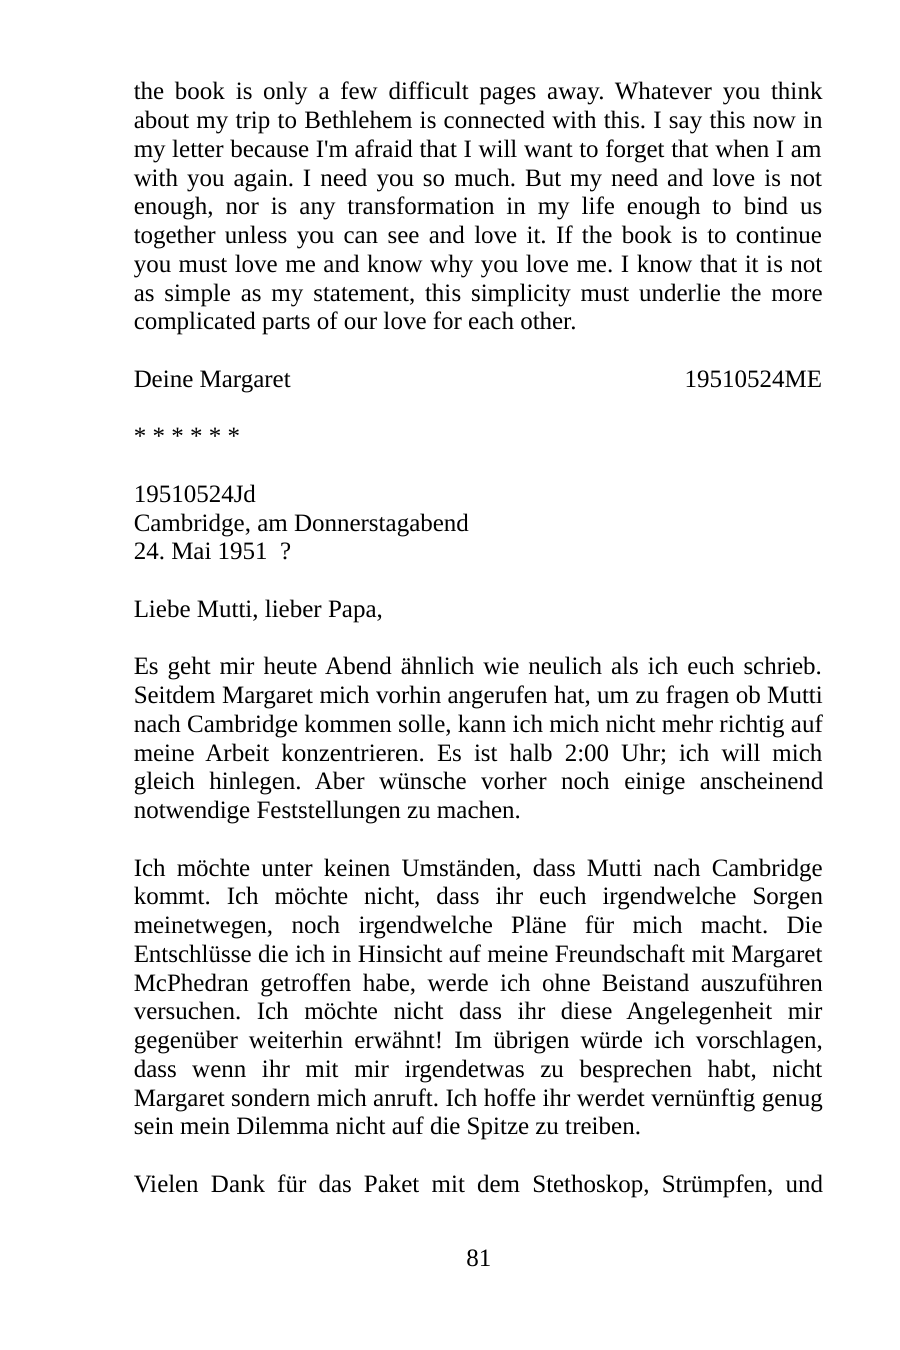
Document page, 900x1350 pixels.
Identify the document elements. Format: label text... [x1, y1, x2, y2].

text 19510524Jd [133, 479, 823, 508]
text Es geht mir heute Abend ähnlich wie neulich als ich euch schrieb. Seitdem Margaret mich vorhin angerufen hat, um zu fragen ob Mutti nach Cambridge kommen solle, kann ich mich nicht mehr richtig auf meine Arbeit konzentrieren. Es ist halb 2:00 Uhr; ich will mich gleich hinlegen. Aber wünsche vorher noch einige anscheinend notwendige Feststellungen zu machen. [133, 651, 823, 824]
text 24. Mai 1951 ? [133, 536, 823, 565]
text Vielen Dank für das Paket mit dem Stethoskop, Strümpfen, und [133, 1169, 823, 1198]
text Ich möchte unter keinen Umständen, dass Mutti nach Cambridge kommt. Ich möchte nicht, dass ihr euch irgendwelche Sorgen meinetwegen, noch irgendwelche Pläne für mich macht. Die Entschlüsse die ich in Hinsicht auf meine Freundschaft mit Margaret McPhedran getroffen habe, werde ich ohne Beistand auszuführen versuchen. Ich möchte nicht dass ihr diese Angelegenheit mir gegenüber weiterhin erwähnt! Im übrigen würde ich vorschlagen, dass wenn ihr mit mir irgendetwas zu besprechen habt, nicht Margaret sondern mich anruft. Ich hoffe ihr werdet vernünftig genug sein mein Dilemma nicht auf die Spitze zu treiben. [133, 853, 823, 1140]
text Deine Margaret 19510524ME [133, 364, 823, 393]
text the book is only a few difficult pages away. Whatever you think about my trip to Bethlehem is connected with this. I say this now in my letter because I'm afraid that I will want to forget that when I am with you again. I need you so much. But my need and love is not enough, nor is any transformation in my life enough to bind us together unless you can see and love it. If the book is to continue you must love me and know why you love me. I know that it is not as simple as my statement, this simplicity must underlie the more complicated parts of our love for each other. [133, 76, 823, 335]
text * * * * * * [133, 421, 823, 450]
text Liebe Mutti, lieber Papa, [133, 594, 823, 623]
text Cambridge, am Donnerstagabend [133, 508, 823, 536]
